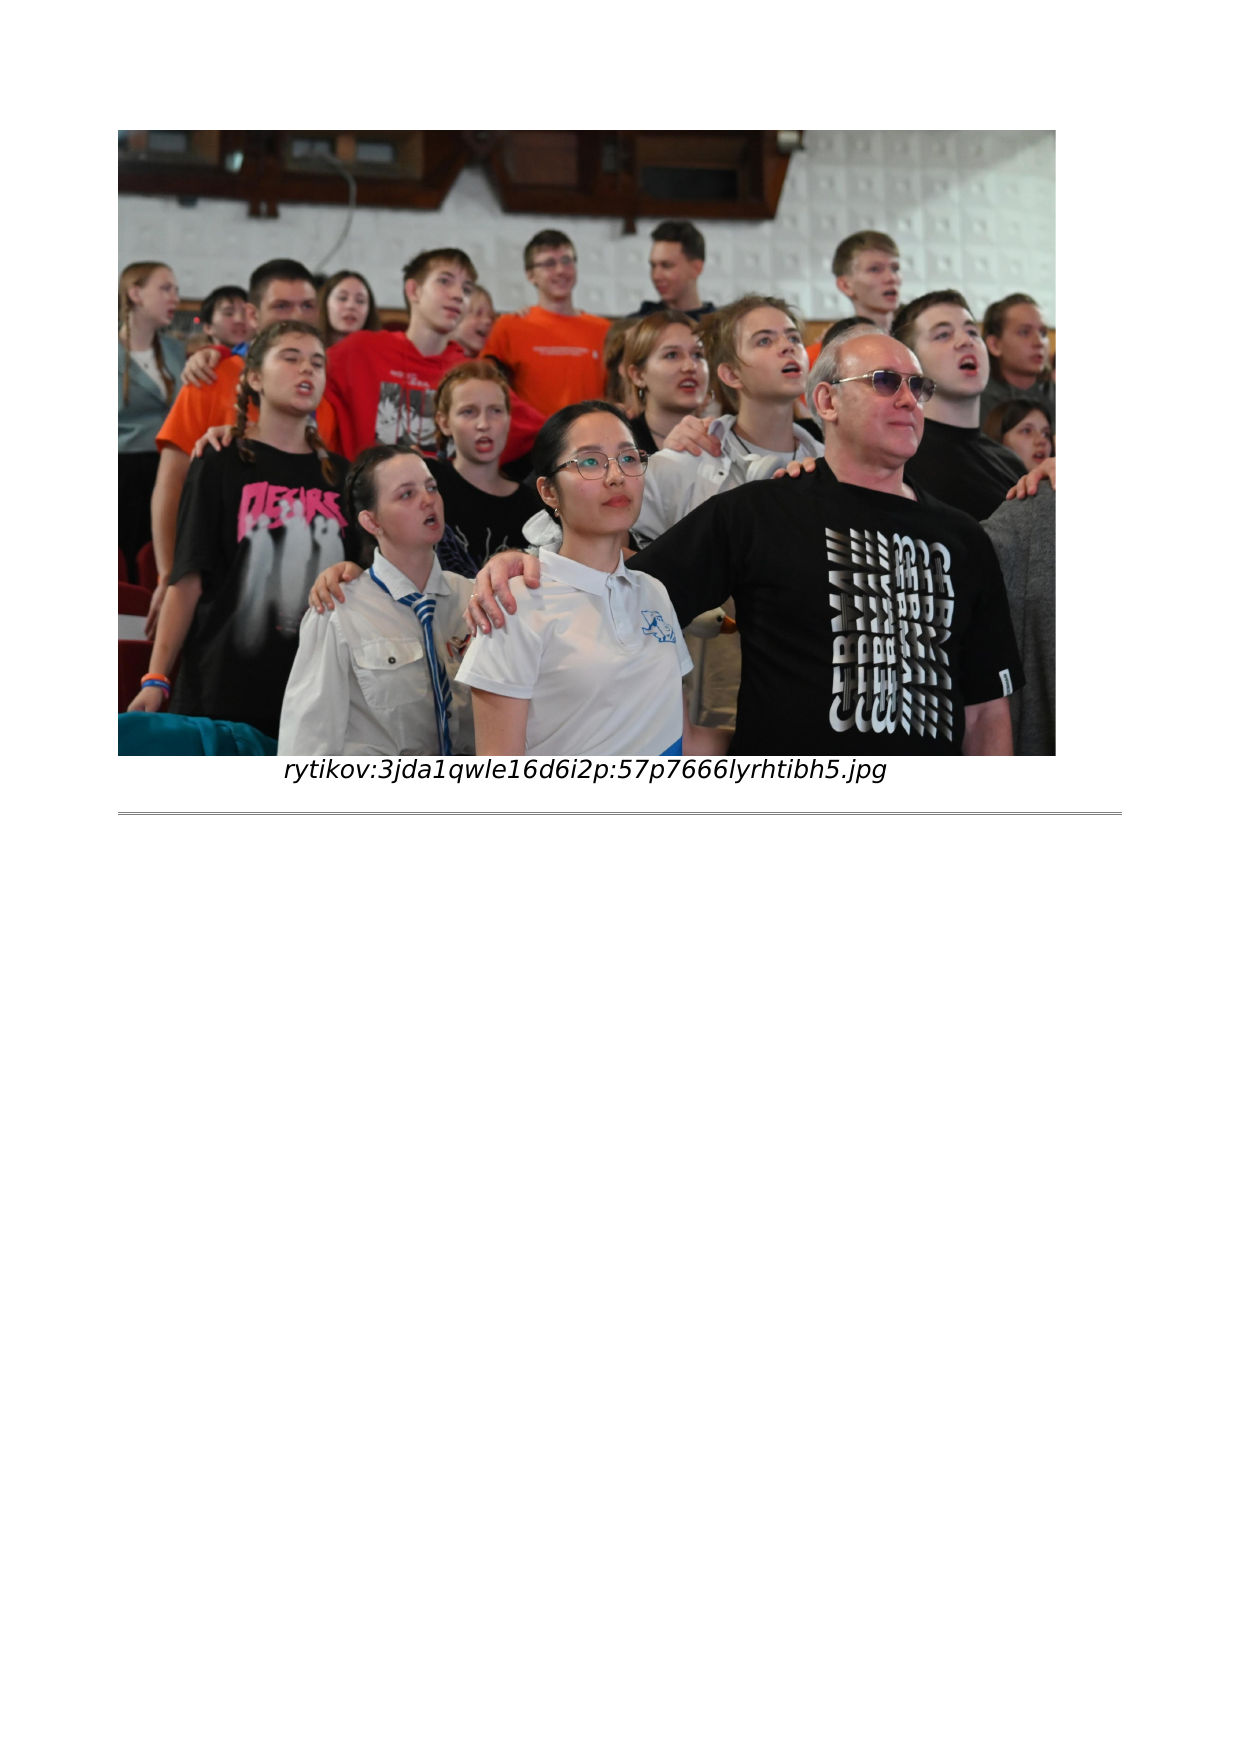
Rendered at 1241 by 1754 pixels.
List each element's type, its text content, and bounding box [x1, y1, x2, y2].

picture [118, 130, 1056, 756]
picture [199, 747, 204, 756]
picture [152, 722, 161, 728]
text rytikov:3jda1qwle16d6i2p:57p7666lyrhtibh5.jpg [118, 756, 1056, 785]
picture [217, 733, 256, 756]
